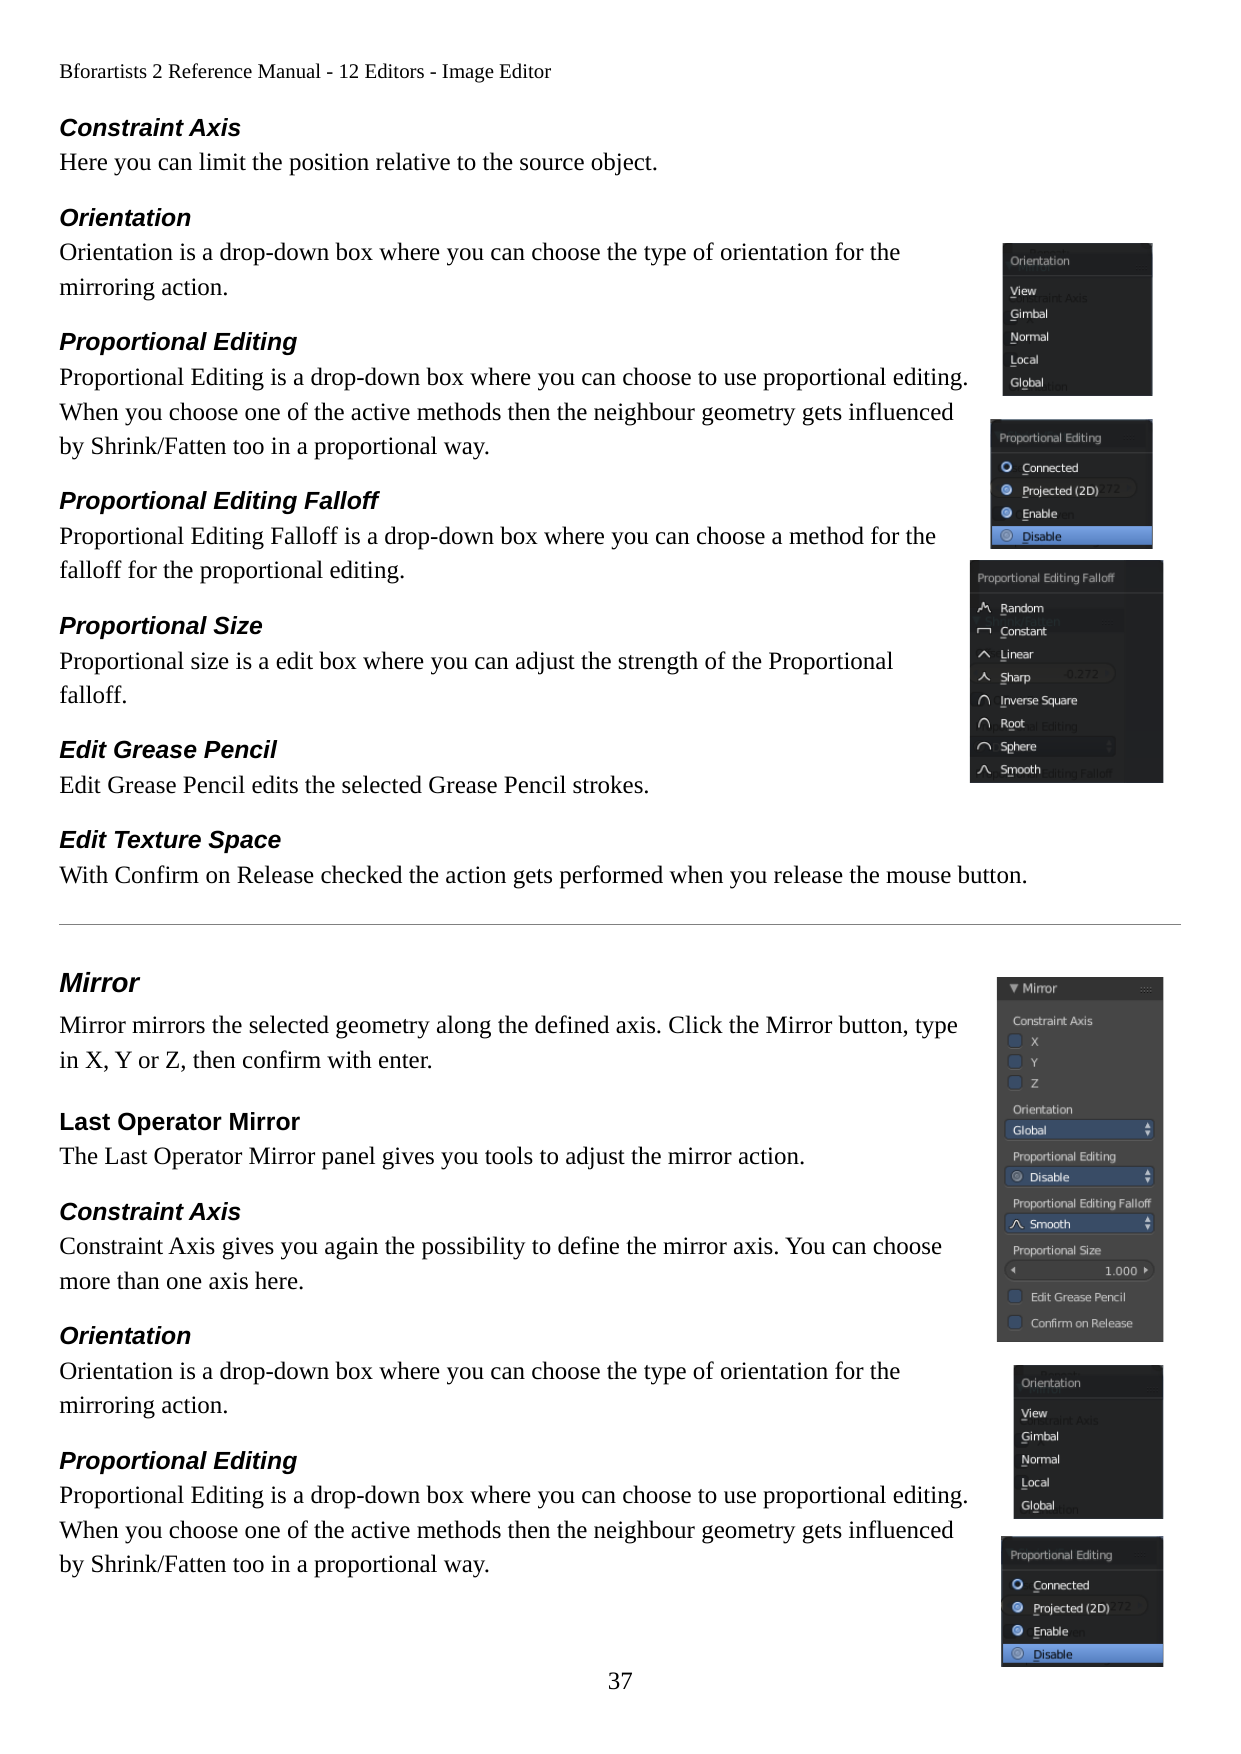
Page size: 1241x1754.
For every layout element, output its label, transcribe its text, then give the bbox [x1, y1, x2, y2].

picture [969, 560, 1164, 783]
text Proportional Editing Falloff is a drop-down box where you can choose a method for the falloff for the proportional editing. [59, 521, 1181, 584]
text Constraint Axis gives you again the possibility to define the mirror axis. You can choose more than one axis here. [59, 1231, 996, 1295]
picture [1001, 1536, 1164, 1667]
text Mirror mirrors the selected geometry along the defined axis. Click the Mirror button, type in X, Y or Z, then confirm with enter. [59, 1011, 996, 1074]
subtitle [1153, 486, 1181, 515]
subtitle Last Operator Mirror [59, 1107, 996, 1135]
subtitle Edit Texture Space [59, 826, 1181, 854]
subtitle Mirror [59, 966, 1181, 998]
subtitle [1164, 736, 1181, 764]
picture [996, 977, 1164, 1342]
text Proportional Editing is a drop-down box where you can choose to use proportional editing. When you choose one of the active methods then the neighbour geometry gets influenced by Shrink/Fatten too in a proportional way. [59, 1481, 1181, 1578]
subtitle Orientation [59, 1321, 1181, 1350]
subtitle Proportional Size [59, 611, 969, 639]
subtitle [1164, 611, 1181, 639]
subtitle Orientation [59, 203, 1181, 231]
subtitle [1164, 1107, 1181, 1135]
subtitle [1153, 327, 1181, 356]
subtitle Edit Grease Pencil [59, 736, 969, 764]
subtitle Proportional Editing [59, 1446, 1013, 1474]
picture [1013, 1365, 1164, 1519]
picture [1002, 243, 1153, 396]
text Here you can limit the position relative to the source object. [59, 147, 1181, 176]
text Edit Grease Pencil edits the selected Grease Pencil strokes. [59, 770, 1181, 799]
subtitle [1164, 1446, 1181, 1474]
subtitle Proportional Editing Falloff [59, 486, 990, 515]
text Orientation is a drop-down box where you can choose the type of orientation for the mirroring action. [59, 237, 1181, 301]
subtitle Constraint Axis [59, 113, 1181, 141]
text Proportional Editing is a drop-down box where you can choose to use proportional editing. When you choose one of the active methods then the neighbour geometry gets influenced by Shrink/Fatten too in a proportional way. [59, 362, 1181, 460]
text With Confirm on Release checked the action gets performed when you release the mouse button. [59, 860, 1181, 889]
picture [990, 419, 1153, 549]
text Proportional size is a edit box where you can adjust the strength of the Proportional falloff. [59, 646, 969, 709]
subtitle Constraint Axis [59, 1197, 996, 1225]
subtitle [1164, 1197, 1181, 1225]
text The Last Operator Mirror panel gives you tools to adjust the mirror action. [59, 1141, 996, 1170]
text Orientation is a drop-down box where you can choose the type of orientation for the mirroring action. [59, 1356, 1181, 1419]
subtitle Proportional Editing [59, 327, 1002, 356]
